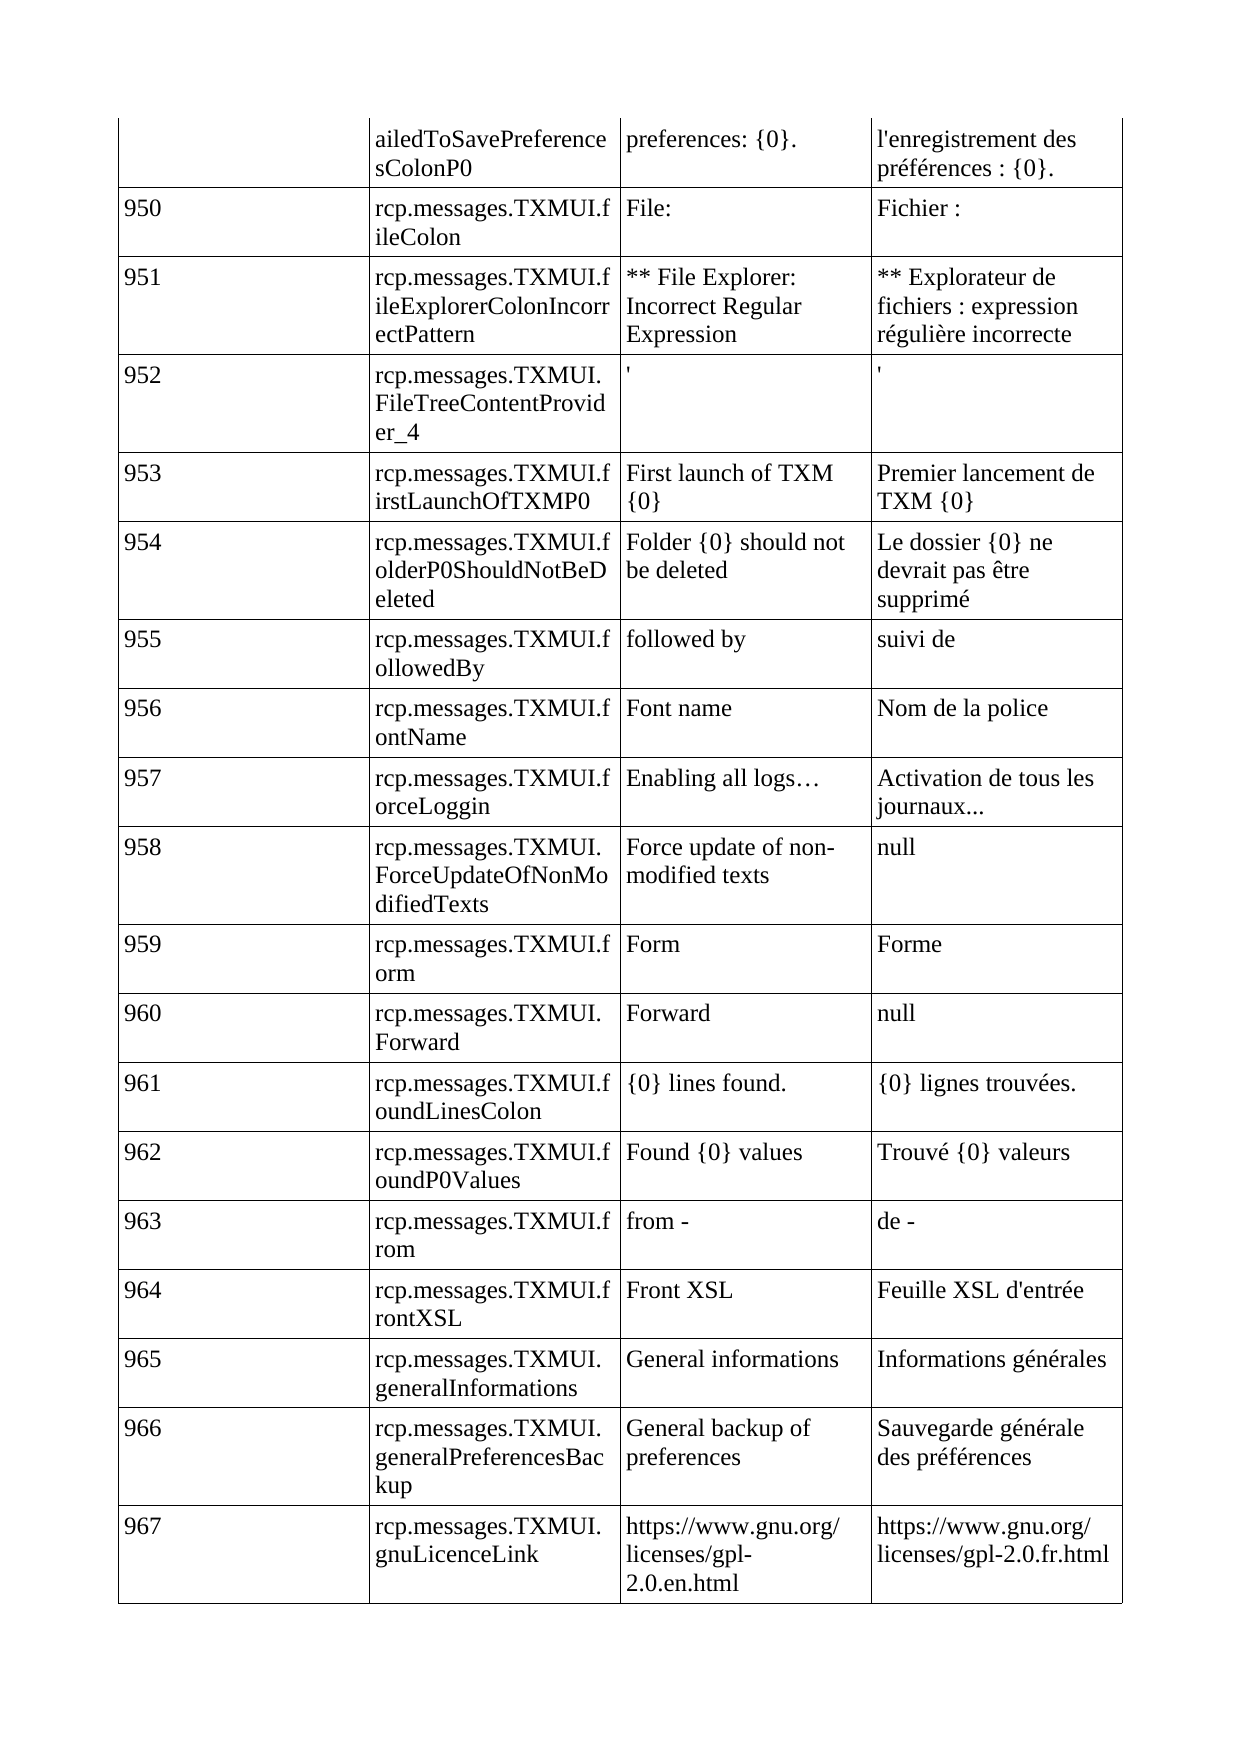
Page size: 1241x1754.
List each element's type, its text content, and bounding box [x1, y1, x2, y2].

table_cell rcp.messages.TXMUI.firstLaunchOfTXMP0 [370, 453, 620, 521]
table_cell 962 [119, 1132, 369, 1200]
table_cell Found {0} values [621, 1132, 871, 1200]
table_cell 954 [119, 522, 369, 619]
table_cell 955 [119, 620, 369, 688]
table_cell 961 [119, 1063, 369, 1131]
table_cell 964 [119, 1270, 369, 1338]
table_cell Premier lancement de TXM {0} [872, 453, 1122, 521]
table_cell suivi de [872, 620, 1122, 688]
table_cell Nom de la police [872, 689, 1122, 757]
table_cell ** Explorateur de fichiers : expression régulière incorrecte [872, 257, 1122, 354]
table_cell Trouvé {0} valeurs [872, 1132, 1122, 1200]
table_cell {0} lines found. [621, 1063, 871, 1131]
table_cell 957 [119, 758, 369, 826]
table_cell ' [872, 355, 1122, 452]
table_cell File: [621, 188, 871, 256]
table_cell rcp.messages.TXMUI.fileColon [370, 188, 620, 256]
table_cell 951 [119, 257, 369, 354]
table_cell rcp.messages.TXMUI.fontName [370, 689, 620, 757]
table_cell Front XSL [621, 1270, 871, 1338]
table_cell Enabling all logs… [621, 758, 871, 826]
table_cell Font name [621, 689, 871, 757]
table_cell rcp.messages.TXMUI.FileTreeContentProvider_4 [370, 355, 620, 452]
table_cell ** File Explorer: Incorrect Regular Expression [621, 257, 871, 354]
table_cell 963 [119, 1201, 369, 1269]
table_cell 953 [119, 453, 369, 521]
table_cell https://www.gnu.org/licenses/gpl-2.0.en.html [621, 1506, 871, 1603]
table_cell Sauvegarde générale des préférences [872, 1408, 1122, 1505]
table_cell rcp.messages.TXMUI.forceLoggin [370, 758, 620, 826]
table_cell rcp.messages.TXMUI.gnuLicenceLink [370, 1506, 620, 1603]
table_cell General backup of preferences [621, 1408, 871, 1505]
table_cell 959 [119, 925, 369, 993]
table_cell null [872, 827, 1122, 924]
table_cell Force update of non-modified texts [621, 827, 871, 924]
table_cell rcp.messages.TXMUI.generalInformations [370, 1339, 620, 1407]
table_cell ailedToSavePreferencesColonP0 [370, 118, 620, 187]
table_cell rcp.messages.TXMUI.form [370, 925, 620, 993]
table_cell 952 [119, 355, 369, 452]
table_cell 967 [119, 1506, 369, 1603]
table_cell 956 [119, 689, 369, 757]
table_cell rcp.messages.TXMUI.Forward [370, 994, 620, 1062]
table_cell 960 [119, 994, 369, 1062]
table_cell [119, 118, 369, 187]
table_cell Form [621, 925, 871, 993]
table_cell https://www.gnu.org/licenses/gpl-2.0.fr.html [872, 1506, 1122, 1603]
table_cell rcp.messages.TXMUI.folderP0ShouldNotBeDeleted [370, 522, 620, 619]
table_cell rcp.messages.TXMUI.foundLinesColon [370, 1063, 620, 1131]
table_cell rcp.messages.TXMUI.ForceUpdateOfNonModifiedTexts [370, 827, 620, 924]
table_cell Informations générales [872, 1339, 1122, 1407]
table_cell rcp.messages.TXMUI.fileExplorerColonIncorrectPattern [370, 257, 620, 354]
table_cell 950 [119, 188, 369, 256]
table_cell Feuille XSL d'entrée [872, 1270, 1122, 1338]
table_cell First launch of TXM {0} [621, 453, 871, 521]
table_cell Forward [621, 994, 871, 1062]
table_cell {0} lignes trouvées. [872, 1063, 1122, 1131]
table_cell null [872, 994, 1122, 1062]
table_cell Fichier : [872, 188, 1122, 256]
table_cell followed by [621, 620, 871, 688]
table_cell Le dossier {0} ne devrait pas être supprimé [872, 522, 1122, 619]
table_cell preferences: {0}. [621, 118, 871, 187]
table_cell rcp.messages.TXMUI.from [370, 1201, 620, 1269]
table_cell from - [621, 1201, 871, 1269]
table_cell Folder {0} should not be deleted [621, 522, 871, 619]
table_cell ' [621, 355, 871, 452]
table_cell 965 [119, 1339, 369, 1407]
table_cell de - [872, 1201, 1122, 1269]
table_cell rcp.messages.TXMUI.foundP0Values [370, 1132, 620, 1200]
table_cell rcp.messages.TXMUI.generalPreferencesBackup [370, 1408, 620, 1505]
table_cell rcp.messages.TXMUI.followedBy [370, 620, 620, 688]
table_cell 966 [119, 1408, 369, 1505]
table_cell 958 [119, 827, 369, 924]
table_cell General informations [621, 1339, 871, 1407]
table_cell l'enregistrement des préférences : {0}. [872, 118, 1122, 187]
table_cell rcp.messages.TXMUI.frontXSL [370, 1270, 620, 1338]
table_cell Forme [872, 925, 1122, 993]
table_cell Activation de tous les journaux... [872, 758, 1122, 826]
